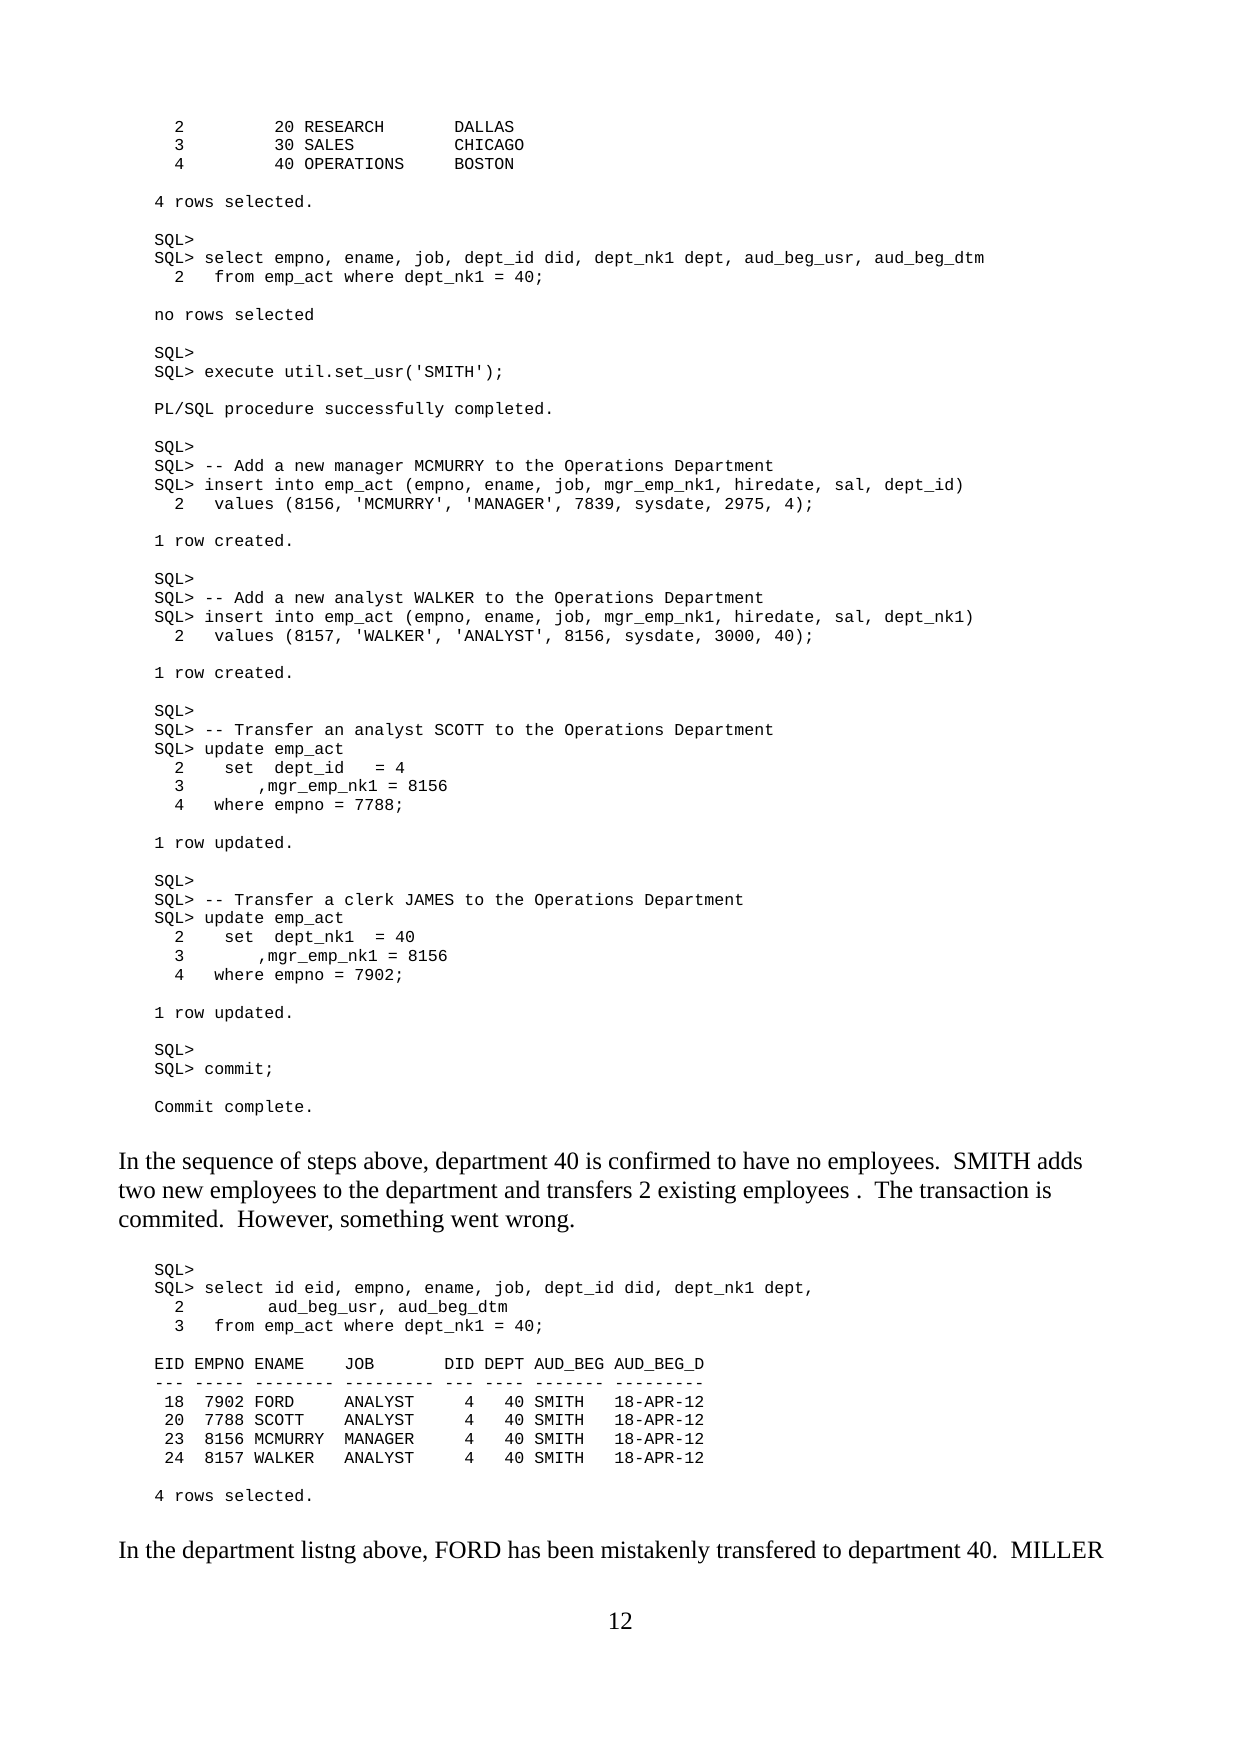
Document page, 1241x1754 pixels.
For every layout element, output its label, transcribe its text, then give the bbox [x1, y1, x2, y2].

text 2 values (8157, 'WALKER', 'ANALYST', 8156, sysdate, 3000, 40); [154, 627, 1086, 646]
text 3 30 SALES CHICAGO [154, 137, 1086, 156]
text SQL> -- Add a new analyst WALKER to the Operations Department [154, 589, 1086, 608]
text SQL> commit; [154, 1061, 1086, 1080]
text SQL> [154, 231, 1086, 250]
text 20 7788 SCOTT ANALYST 4 40 SMITH 18-APR-12 [154, 1412, 1086, 1431]
text SQL> update emp_act [154, 910, 1086, 929]
text SQL> -- Add a new manager MCMURRY to the Operations Department [154, 457, 1086, 476]
text 2 from emp_act where dept_nk1 = 40; [154, 269, 1086, 288]
text SQL> [154, 344, 1086, 363]
text 2 20 RESEARCH DALLAS [154, 118, 1086, 137]
text 2 set dept_id = 4 [154, 759, 1086, 778]
text --- ----- -------- --------- --- ---- ------- --------- [154, 1374, 1086, 1393]
text 4 where empno = 7902; [154, 967, 1086, 985]
text SQL> insert into emp_act (empno, ename, job, mgr_emp_nk1, hiredate, sal, dept_nk1) [154, 608, 1086, 627]
text 24 8157 WALKER ANALYST 4 40 SMITH 18-APR-12 [154, 1450, 1086, 1468]
text 4 where empno = 7788; [154, 797, 1086, 816]
text 4 rows selected. [154, 1487, 1086, 1506]
text 3 from emp_act where dept_nk1 = 40; [154, 1318, 1086, 1337]
text PL/SQL procedure successfully completed. [154, 401, 1086, 420]
text SQL> [154, 872, 1086, 891]
text Commit complete. [154, 1098, 1086, 1117]
text SQL> insert into emp_act (empno, ename, job, mgr_emp_nk1, hiredate, sal, dept_id) [154, 476, 1086, 495]
text SQL> [154, 571, 1086, 589]
text 3 ,mgr_emp_nk1 = 8156 [154, 778, 1086, 797]
text 2 set dept_nk1 = 40 [154, 929, 1086, 948]
text EID EMPNO ENAME JOB DID DEPT AUD_BEG AUD_BEG_D [154, 1355, 1086, 1374]
text 4 rows selected. [154, 193, 1086, 212]
text In the department listng above, FORD has been mistakenly transfered to department 40. MILLER [118, 1535, 1122, 1564]
text no rows selected [154, 307, 1086, 326]
text 4 40 OPERATIONS BOSTON [154, 156, 1086, 175]
text SQL> execute util.set_usr('SMITH'); [154, 363, 1086, 382]
text 23 8156 MCMURRY MANAGER 4 40 SMITH 18-APR-12 [154, 1431, 1086, 1450]
text SQL> select empno, ename, job, dept_id did, dept_nk1 dept, aud_beg_usr, aud_beg_dtm [154, 250, 1086, 269]
text 3 ,mgr_emp_nk1 = 8156 [154, 948, 1086, 967]
text 1 row updated. [154, 834, 1086, 853]
text 1 row updated. [154, 1004, 1086, 1023]
text 18 7902 FORD ANALYST 4 40 SMITH 18-APR-12 [154, 1393, 1086, 1412]
text In the sequence of steps above, department 40 is confirmed to have no employees. SMITH adds two new employees to the department and transfers 2 existing employees . The transaction is commited. However, something went wrong. [118, 1146, 1122, 1232]
text 1 row created. [154, 533, 1086, 552]
text SQL> [154, 1042, 1086, 1061]
text SQL> select id eid, empno, ename, job, dept_id did, dept_nk1 dept, [154, 1280, 1086, 1299]
text SQL> -- Transfer an analyst SCOTT to the Operations Department [154, 721, 1086, 740]
text 1 row created. [154, 665, 1086, 684]
text SQL> [154, 1261, 1086, 1280]
text SQL> -- Transfer a clerk JAMES to the Operations Department [154, 891, 1086, 910]
text 2 aud_beg_usr, aud_beg_dtm [154, 1299, 1086, 1318]
text SQL> update emp_act [154, 740, 1086, 759]
text SQL> [154, 703, 1086, 721]
text SQL> [154, 439, 1086, 457]
text 2 values (8156, 'MCMURRY', 'MANAGER', 7839, sysdate, 2975, 4); [154, 495, 1086, 514]
